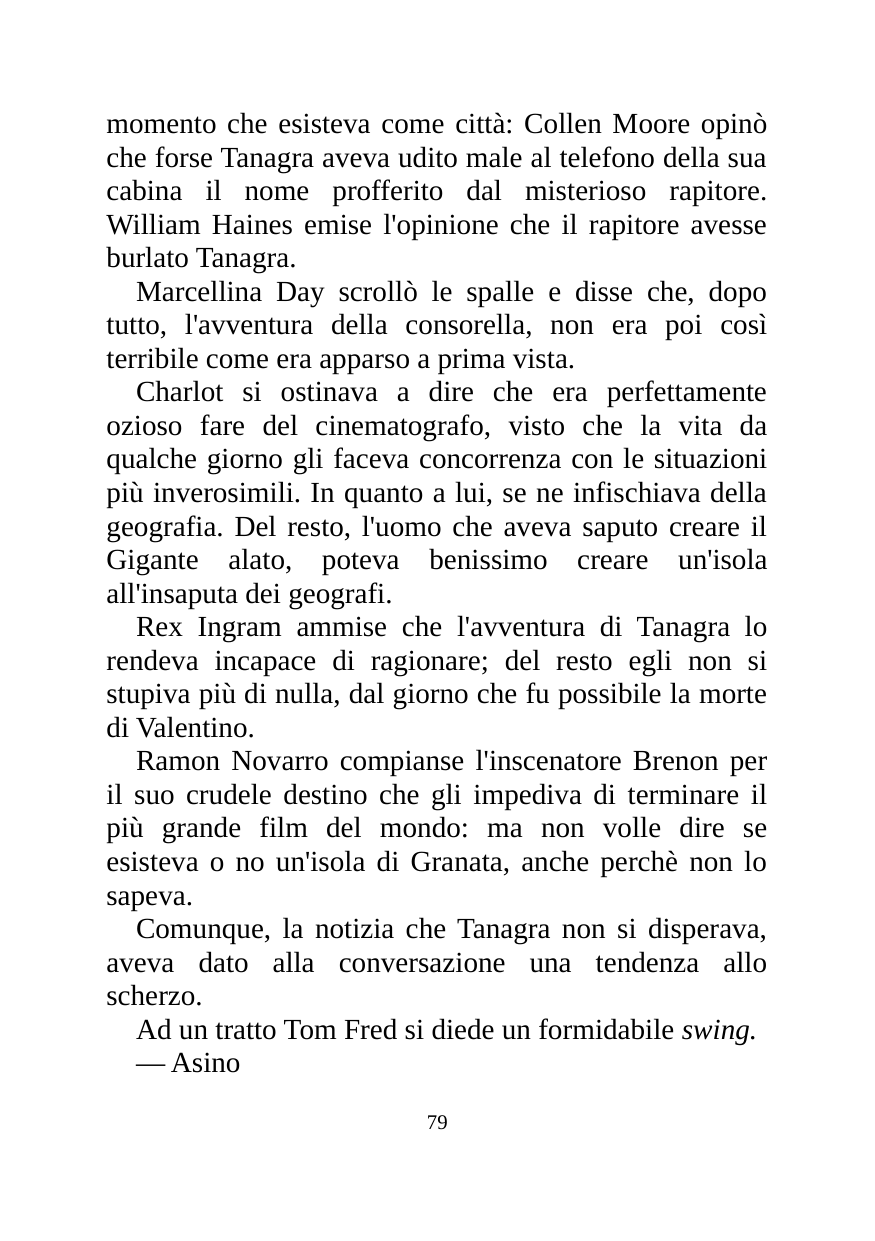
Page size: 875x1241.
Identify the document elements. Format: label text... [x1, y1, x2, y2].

text Ramon Novarro compianse l'inscenatore Brenon per il suo crudele destino che gli impediva di terminare il più grande film del mondo: ma non volle dire se esisteva o no un'isola di Granata, anche perchè non lo sapeva. [106, 743, 768, 911]
text Marcellina Day scrollò le spalle e disse che, dopo tutto, l'avventura della consorella, non era poi così terribile come era apparso a prima vista. [106, 274, 768, 374]
text — Asino [106, 1045, 768, 1079]
text momento che esisteva come città: Collen Moore opinò che forse Tanagra aveva udito male al telefono della sua cabina il nome profferito dal misterioso rapitore. William Haines emise l'opinione che il rapitore avesse burlato Tanagra. [106, 106, 768, 274]
text Charlot si ostinava a dire che era perfettamente ozioso fare del cinematografo, visto che la vita da qualche giorno gli faceva concorrenza con le situazioni più inverosimili. In quanto a lui, se ne infischiava della geografia. Del resto, l'uomo che aveva saputo creare il Gigante alato, poteva benissimo creare un'isola all'insaputa dei geografi. [106, 374, 768, 609]
text Comunque, la notizia che Tanagra non si disperava, aveva dato alla conversazione una tendenza allo scherzo. [106, 911, 768, 1012]
text Rex Ingram ammise che l'avventura di Tanagra lo rendeva incapace di ragionare; del resto egli non si stupiva più di nulla, dal giorno che fu possibile la morte di Valentino. [106, 609, 768, 743]
text Ad un tratto Tom Fred si diede un formidabile swing. [106, 1012, 768, 1045]
